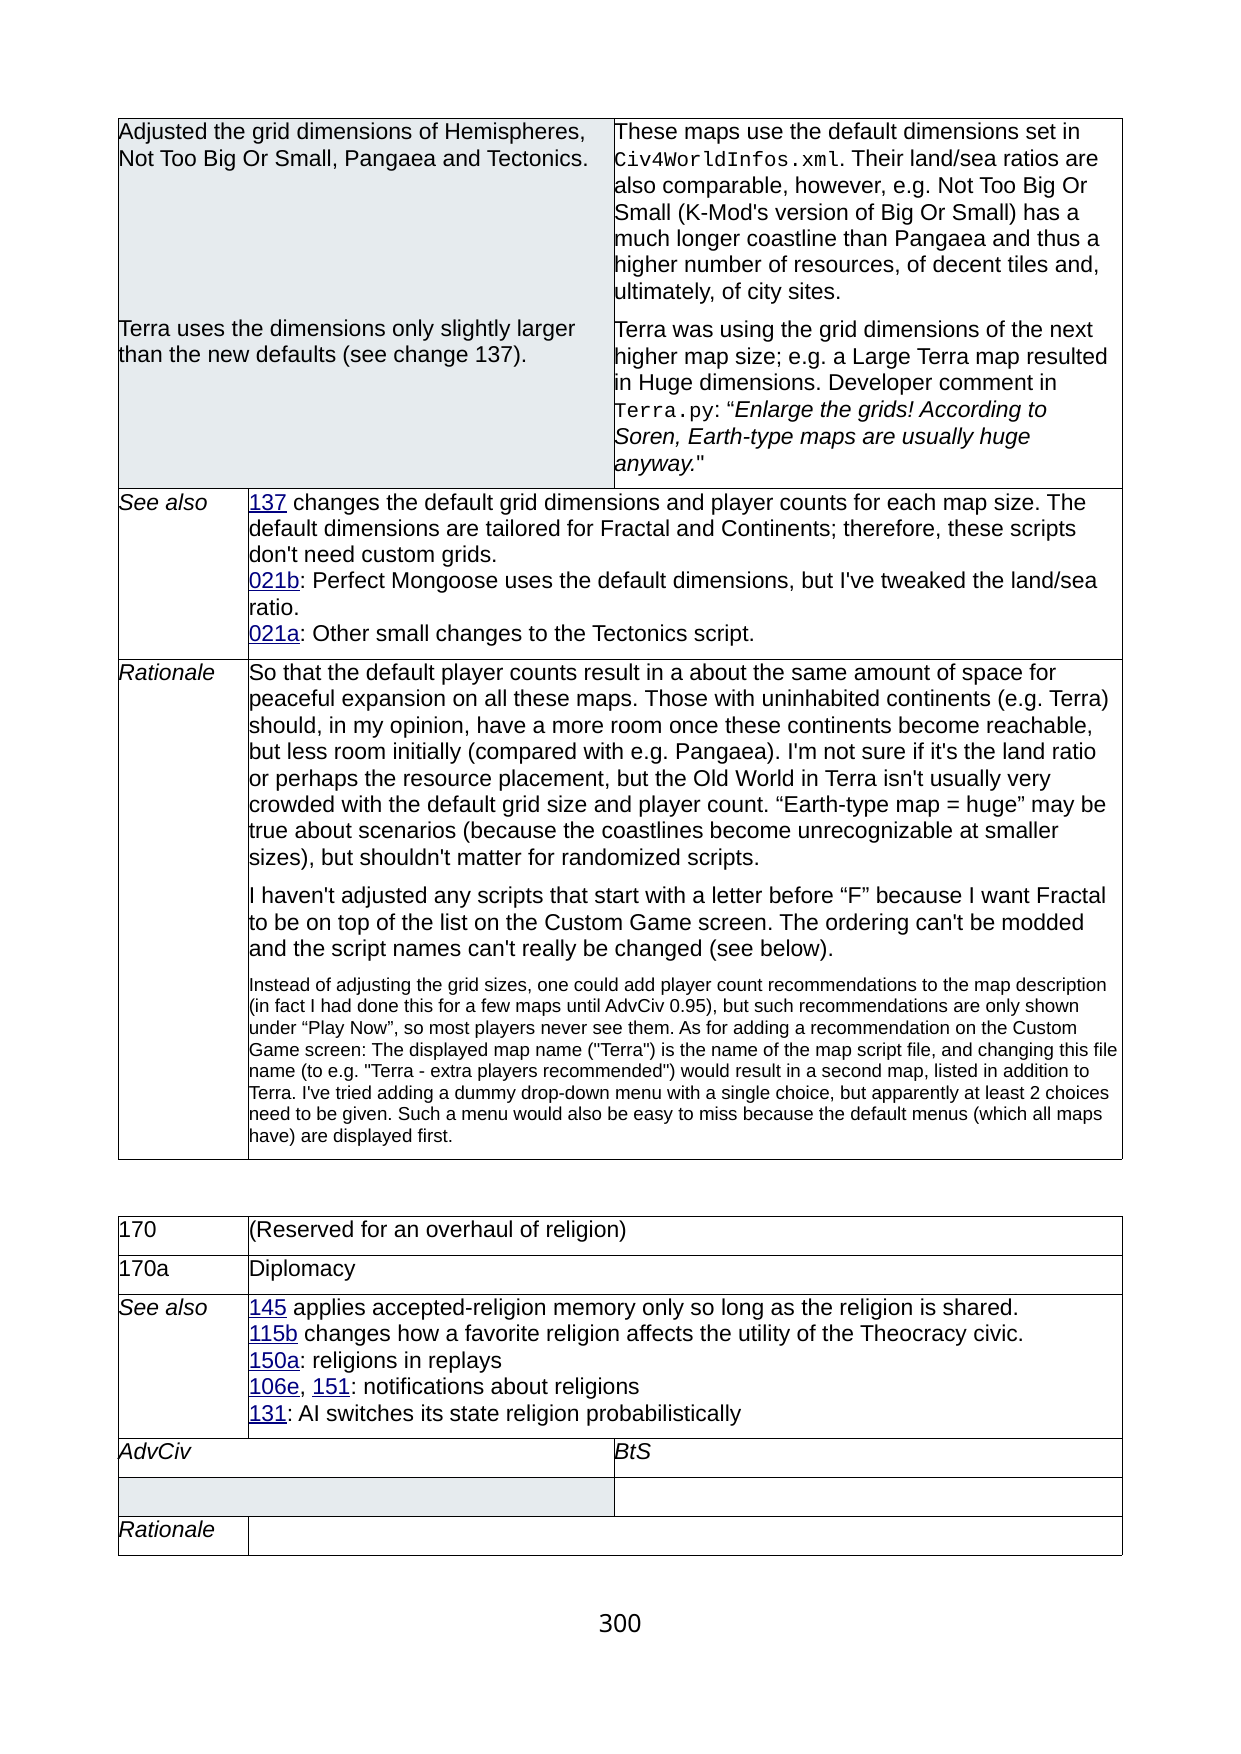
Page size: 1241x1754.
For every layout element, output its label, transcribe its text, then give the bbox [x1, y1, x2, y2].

table_cell [119, 1478, 614, 1516]
table_cell Adjusted the grid dimensions of Hemispheres, Not Too Big Or Small, Pangaea and Tectonics. Terra uses the dimensions only slightly larger than the new defaults (see change 137). [119, 119, 614, 488]
table_cell See also [119, 489, 248, 659]
table_cell Rationale [119, 1517, 248, 1555]
table_cell 170a [119, 1256, 248, 1294]
table_cell See also [119, 1295, 248, 1438]
table_cell AdvCiv [119, 1439, 614, 1477]
table_cell [249, 1517, 1122, 1555]
table_cell These maps use the default dimensions set in Civ4WorldInfos.xml. Their land/sea ratios are also comparable, however, e.g. Not Too Big Or Small (K-Mod's version of Big Or Small) has a much longer coastline than Pangaea and thus a higher number of resources, of decent tiles and, ultimately, of city sites. Terra was using the grid dimensions of the next higher map size; e.g. a Large Terra map resulted in Huge dimensions. Developer comment in Terra.py: “Enlarge the grids! According to Soren, Earth-type maps are usually huge anyway." [615, 119, 1122, 488]
table_cell So that the default player counts result in a about the same amount of space for peaceful expansion on all these maps. Those with uninhabited continents (e.g. Terra) should, in my opinion, have a more room once these continents become reachable, but less room initially (compared with e.g. Pangaea). I'm not sure if it's the land ratio or perhaps the resource placement, but the Old World in Terra isn't usually very crowded with the default grid size and player count. “Earth-type map = huge” may be true about scenarios (because the coastlines become unrecognizable at smaller sizes), but shouldn't matter for randomized scripts. I haven't adjusted any scripts that start with a letter before “F” because I want Fractal to be on top of the list on the Custom Game screen. The ordering can't be modded and the script names can't really be changed (see below). Instead of adjusting the grid sizes, one could add player count recommendations to the map description (in fact I had done this for a few maps until AdvCiv 0.95), but such recommendations are only shown under “Play Now”, so most players never see them. As for adding a recommendation on the Custom Game screen: The displayed map name ("Terra") is the name of the map script file, and changing this file name (to e.g. "Terra - extra players recommended") would result in a second map, listed in addition to Terra. I've tried adding a dummy drop-down menu with a single choice, but apparently at least 2 choices need to be given. Such a menu would also be easy to miss because the default menus (which all maps have) are displayed first. [249, 660, 1122, 1159]
table_cell BtS [615, 1439, 1122, 1477]
table_header (Reserved for an overhaul of religion) [249, 1217, 1122, 1255]
table_cell 145 applies accepted-religion memory only so long as the religion is shared. 115b changes how a favorite religion affects the utility of the Theocracy civic. 150a: religions in replays 106e, 151: notifications about religions 131: AI switches its state religion probabilistically [249, 1295, 1122, 1438]
table_cell Rationale [119, 660, 248, 1159]
table_cell [615, 1478, 1122, 1516]
table_cell Diplomacy [249, 1256, 1122, 1294]
table_header 170 [119, 1217, 248, 1255]
table_cell 137 changes the default grid dimensions and player counts for each map size. The default dimensions are tailored for Fractal and Continents; therefore, these scripts don't need custom grids. 021b: Perfect Mongoose uses the default dimensions, but I've tweaked the land/sea ratio. 021a: Other small changes to the Tectonics script. [249, 489, 1122, 659]
